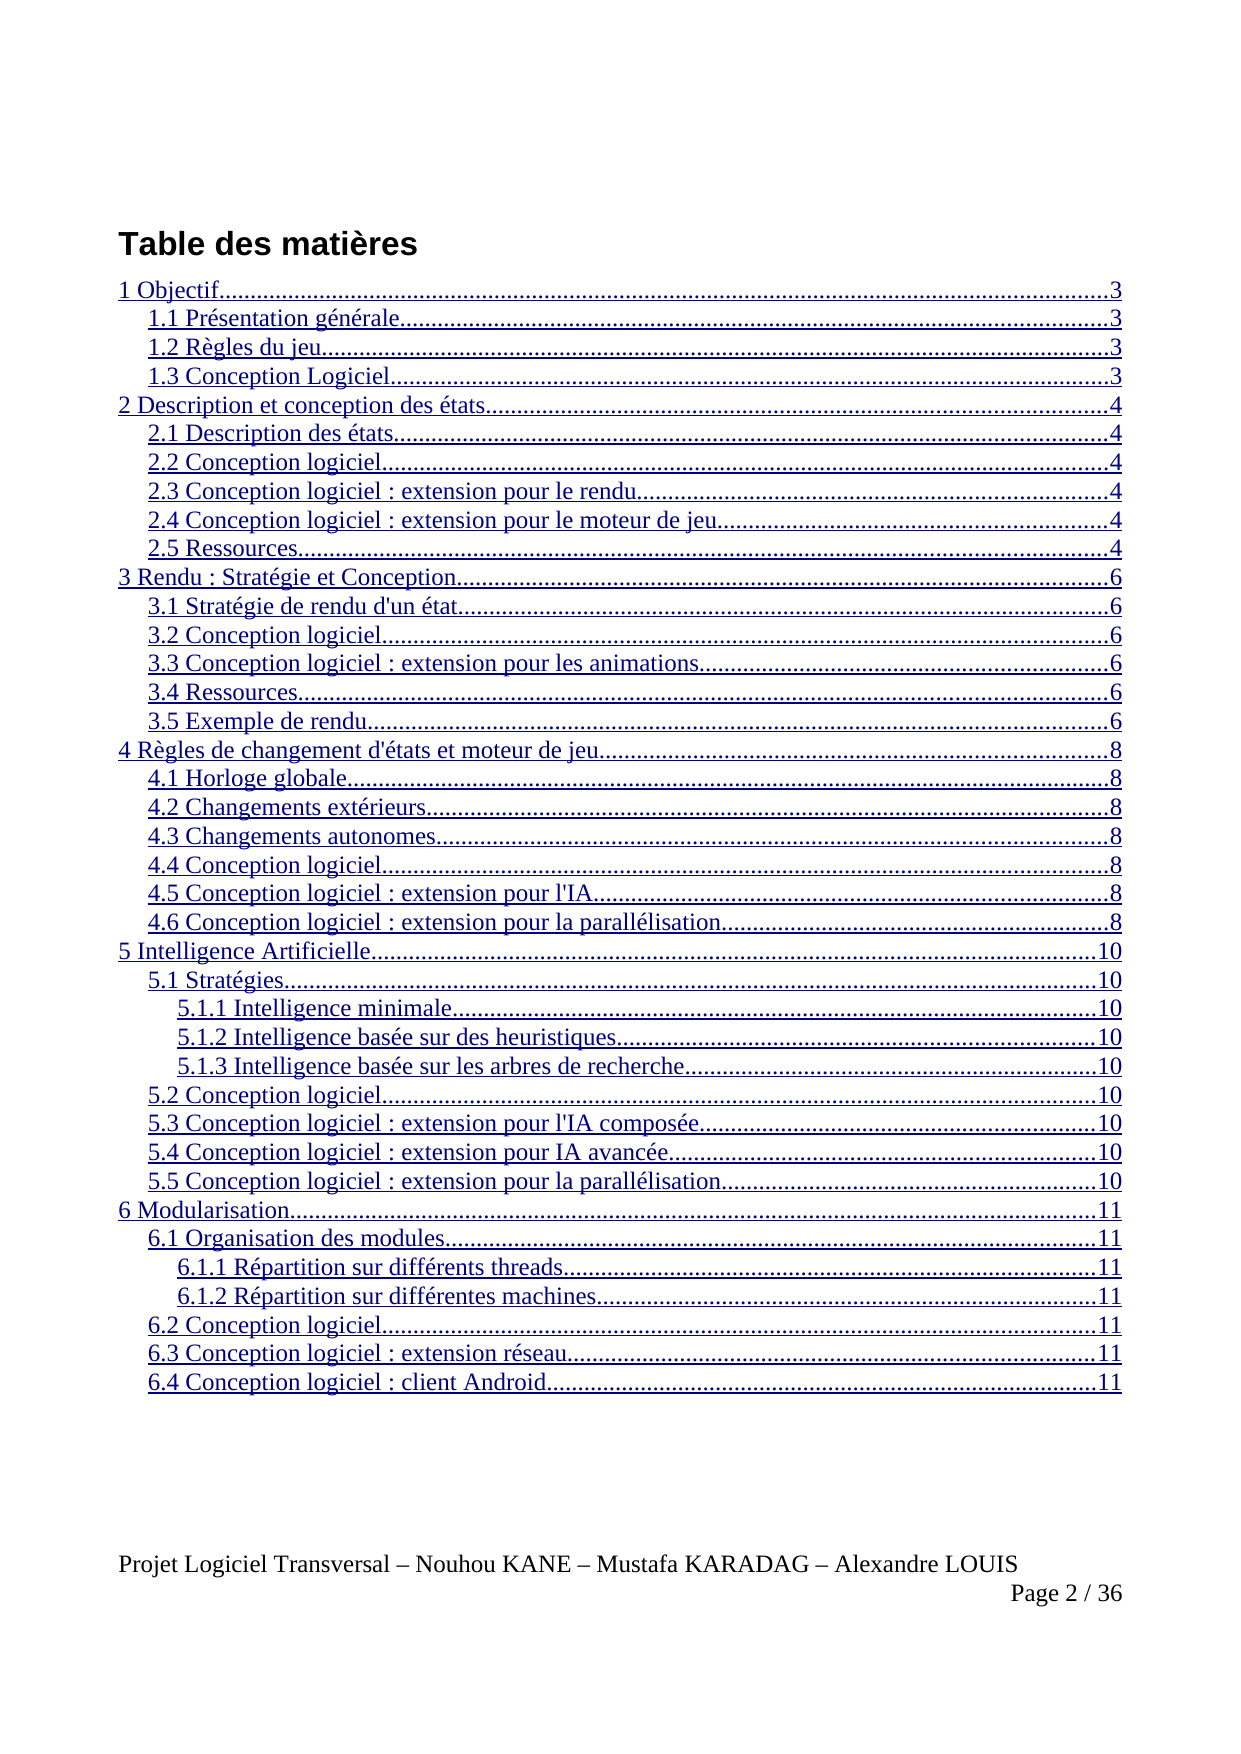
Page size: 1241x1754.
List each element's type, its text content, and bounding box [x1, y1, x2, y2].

text 2.2 Conception logiciel 4 [148, 447, 1122, 472]
text 4.4 Conception logiciel 8 [148, 850, 1122, 875]
text 5.3 Conception logiciel : extension pour l'IA composée 10 [148, 1108, 1122, 1133]
text 3.2 Conception logiciel 6 [148, 620, 1122, 645]
text 3 Rendu : Stratégie et Conception 6 [118, 562, 1122, 587]
text 5.1 Stratégies 10 [148, 965, 1122, 990]
text 3.1 Stratégie de rendu d'un état 6 [148, 591, 1122, 616]
text 2.3 Conception logiciel : extension pour le rendu 4 [148, 476, 1122, 501]
text 1.1 Présentation générale 3 [148, 303, 1122, 328]
text 6 Modularisation 11 [118, 1195, 1122, 1220]
text 4.6 Conception logiciel : extension pour la parallélisation 8 [148, 907, 1122, 932]
text 2 Description et conception des états 4 [118, 390, 1122, 415]
text 4.5 Conception logiciel : extension pour l'IA 8 [148, 878, 1122, 903]
text 3.3 Conception logiciel : extension pour les animations 6 [148, 648, 1122, 673]
text 6.1.1 Répartition sur différents threads 11 [177, 1252, 1122, 1277]
text 5.5 Conception logiciel : extension pour la parallélisation 10 [148, 1166, 1122, 1191]
text 6.2 Conception logiciel 11 [148, 1310, 1122, 1335]
text 2.4 Conception logiciel : extension pour le moteur de jeu 4 [148, 505, 1122, 530]
text 6.1 Organisation des modules 11 [148, 1223, 1122, 1248]
text 5.1.3 Intelligence basée sur les arbres de recherche 10 [177, 1051, 1122, 1076]
text 4.2 Changements extérieurs 8 [148, 792, 1122, 817]
text 1 Objectif 3 [118, 275, 1122, 300]
text 6.1.2 Répartition sur différentes machines 11 [177, 1281, 1122, 1306]
text 1.3 Conception Logiciel 3 [148, 361, 1122, 386]
text 4 Règles de changement d'états et moteur de jeu 8 [118, 735, 1122, 760]
text 4.3 Changements autonomes 8 [148, 821, 1122, 846]
text 5.2 Conception logiciel 10 [148, 1080, 1122, 1105]
text 5.1.1 Intelligence minimale 10 [177, 993, 1122, 1018]
text 5.4 Conception logiciel : extension pour IA avancée 10 [148, 1137, 1122, 1162]
text 2.1 Description des états 4 [148, 418, 1122, 443]
text 2.5 Ressources 4 [148, 533, 1122, 558]
text 3.4 Ressources 6 [148, 677, 1122, 702]
text 5.1.2 Intelligence basée sur des heuristiques 10 [177, 1022, 1122, 1047]
text 4.1 Horloge globale 8 [148, 763, 1122, 788]
text 6.3 Conception logiciel : extension réseau 11 [148, 1338, 1122, 1363]
text 3.5 Exemple de rendu 6 [148, 706, 1122, 731]
text Table des matières [118, 224, 1122, 262]
text 5 Intelligence Artificielle 10 [118, 936, 1122, 961]
text 6.4 Conception logiciel : client Android 11 [148, 1367, 1122, 1392]
text 1.2 Règles du jeu 3 [148, 332, 1122, 357]
